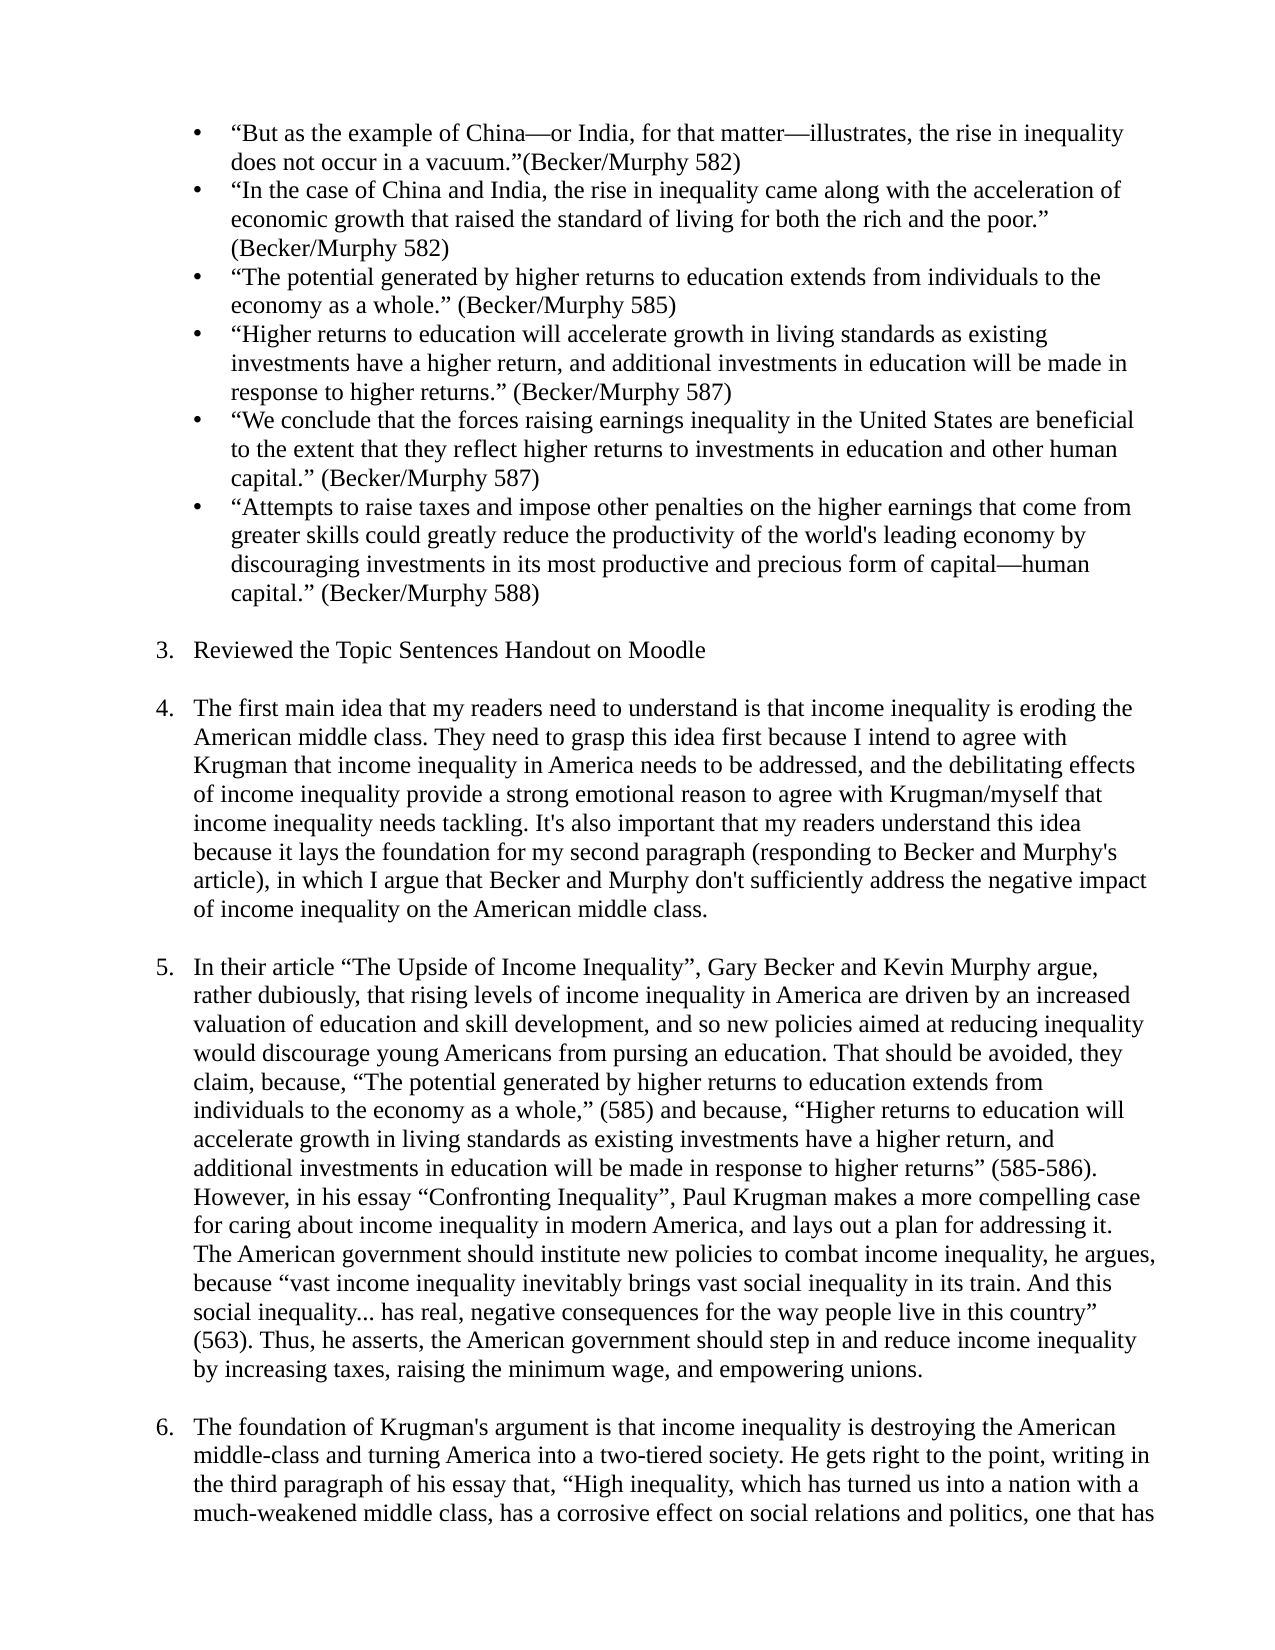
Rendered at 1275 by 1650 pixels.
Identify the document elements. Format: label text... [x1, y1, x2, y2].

list “But as the example of China—or India, for that matter—illustrates, the rise in inequality does not occur in a vacuum.”(Becker/Murphy 582) [193, 118, 1157, 176]
list “In the case of China and India, the rise in inequality came along with the acceleration of economic growth that raised the standard of living for both the rich and the poor.” (Becker/Murphy 582) [193, 176, 1157, 262]
list “Higher returns to education will accelerate growth in living standards as existing investments have a higher return, and additional investments in education will be made in response to higher returns.” (Becker/Murphy 587) [193, 319, 1157, 406]
list “Attempts to raise taxes and impose other penalties on the higher earnings that come from greater skills could greatly reduce the productivity of the world's leading economy by discouraging investments in its most productive and precious form of capital—human capital.” (Becker/Murphy 588) [193, 492, 1157, 607]
list The first main idea that my readers need to understand is that income inequality is eroding the American middle class. They need to grasp this idea first because I intend to agree with Krugman that income inequality in America needs to be addressed, and the debilitating effects of income inequality provide a strong emotional reason to agree with Krugman/myself that income inequality needs tackling. It's also important that my readers understand this idea because it lays the foundation for my second paragraph (responding to Becker and Murphy's article), in which I argue that Becker and Murphy don't sufficiently address the negative impact of income inequality on the American middle class. [156, 693, 1157, 923]
list In their article “The Upside of Income Inequality”, Gary Becker and Kevin Murphy argue, rather dubiously, that rising levels of income inequality in America are driven by an increased valuation of education and skill development, and so new policies aimed at reducing inequality would discourage young Americans from pursing an education. That should be avoided, they claim, because, “The potential generated by higher returns to education extends from individuals to the economy as a whole,” (585) and because, “Higher returns to education will accelerate growth in living standards as existing investments have a higher return, and additional investments in education will be made in response to higher returns” (585-586). However, in his essay “Confronting Inequality”, Paul Krugman makes a more compelling case for caring about income inequality in modern America, and lays out a plan for addressing it. The American government should institute new policies to combat income inequality, he argues, because “vast income inequality inevitably brings vast social inequality in its train. And this social inequality... has real, negative consequences for the way people live in this country” (563). Thus, he asserts, the American government should step in and reduce income inequality by increasing taxes, raising the minimum wage, and empowering unions. [156, 952, 1157, 1383]
list “We conclude that the forces raising earnings inequality in the United States are beneficial to the extent that they reflect higher returns to investments in education and other human capital.” (Becker/Murphy 587) [193, 406, 1157, 492]
list Reviewed the Topic Sentences Handout on Moodle [156, 636, 1157, 664]
list “The potential generated by higher returns to education extends from individuals to the economy as a whole.” (Becker/Murphy 585) [193, 262, 1157, 319]
list The foundation of Krugman's argument is that income inequality is destroying the American middle-class and turning America into a two-tiered society. He gets right to the point, writing in the third paragraph of his essay that, “High inequality, which has turned us into a nation with a much-weakened middle class, has a corrosive effect on social relations and politics, one that has [156, 1412, 1157, 1527]
